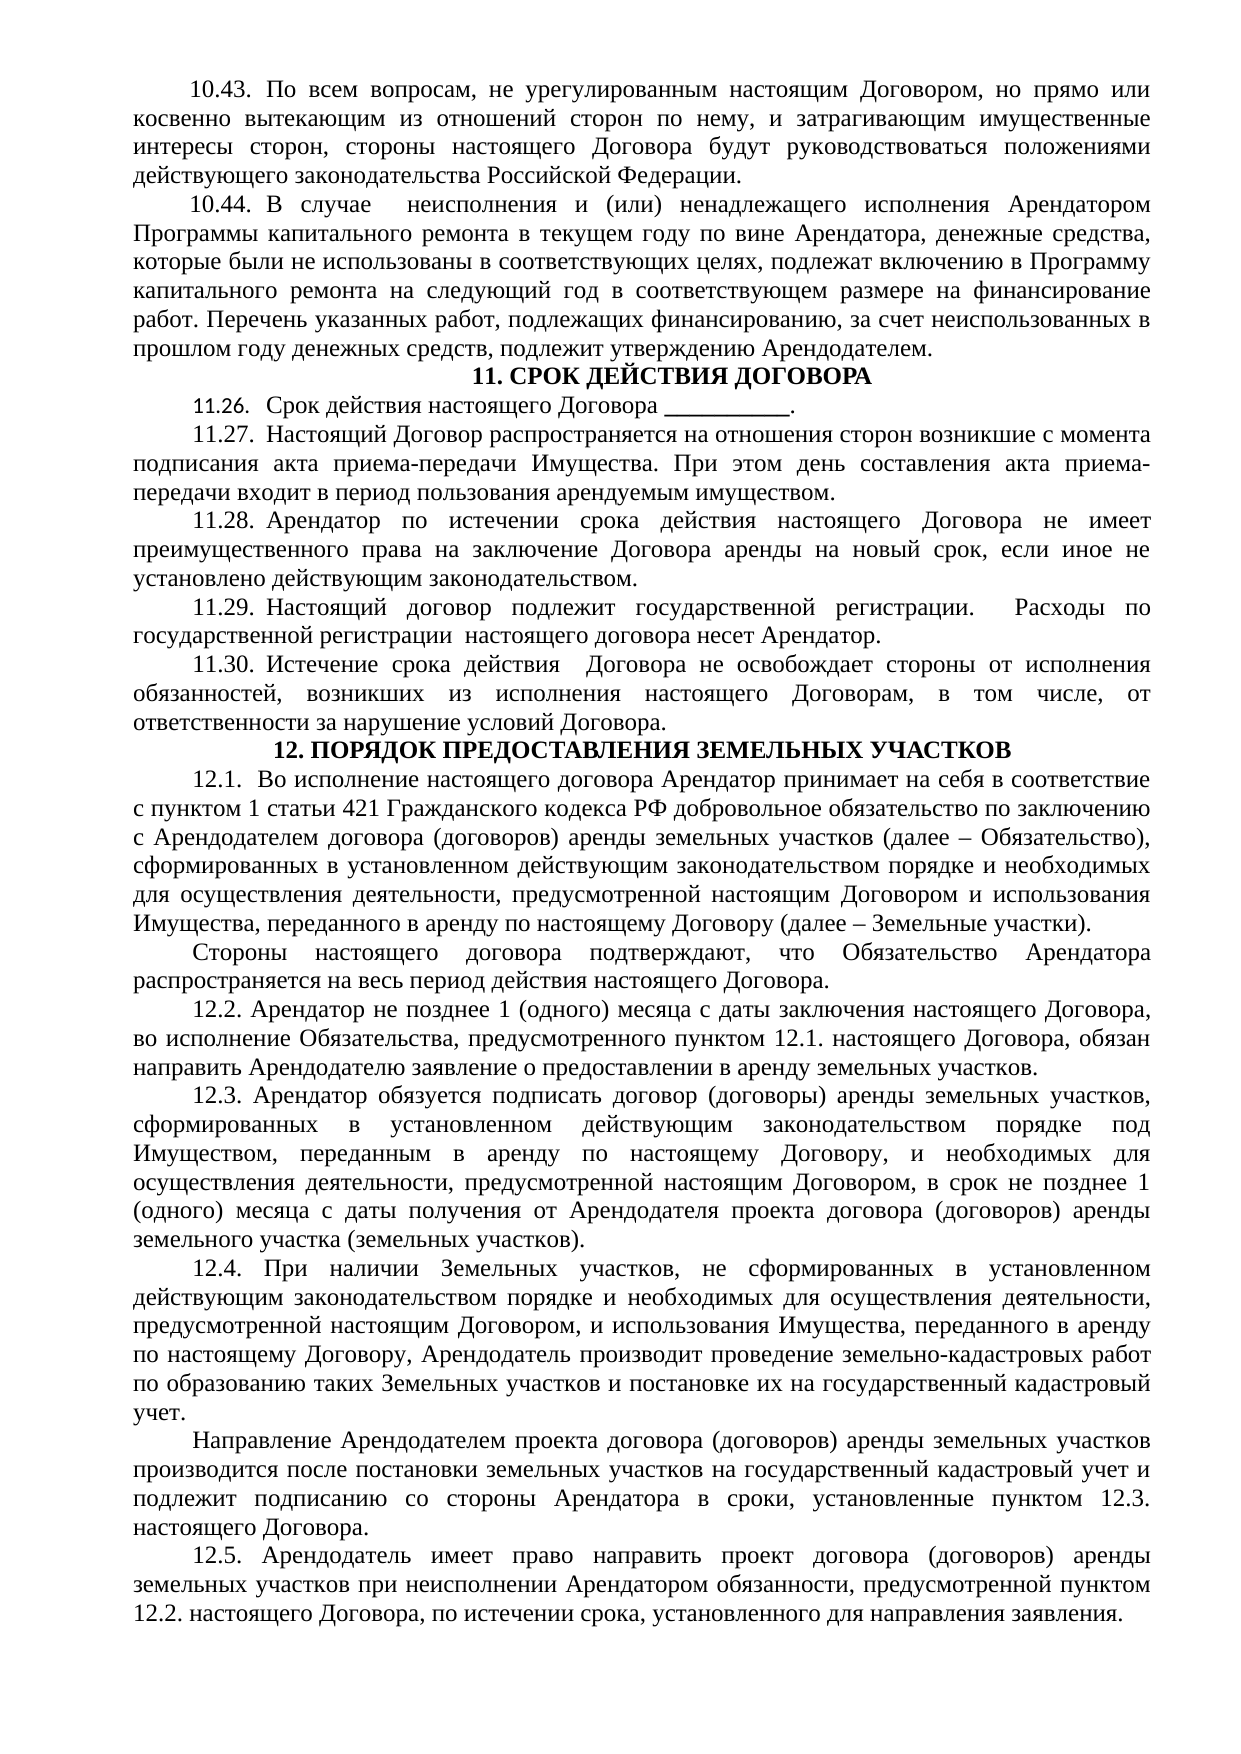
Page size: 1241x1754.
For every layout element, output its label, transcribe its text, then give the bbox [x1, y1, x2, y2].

text Направление Арендодателем проекта договора (договоров) аренды земельных участков производится после постановки земельных участков на государственный кадастровый учет и подлежит подписанию со стороны Арендатора в сроки, установленные пунктом 12.3. настоящего Договора. [133, 1425, 1152, 1540]
text 12.3. Арендатор обязуется подписать договор (договоры) аренды земельных участков, сформированных в установленном действующим законодательством порядке под Имуществом, переданным в аренду по настоящему Договору, и необходимых для осуществления деятельности, предусмотренной настоящим Договором, в срок не позднее 1 (одного) месяца с даты получения от Арендодателя проекта договора (договоров) аренды земельного участка (земельных участков). [133, 1080, 1152, 1253]
text 12.1. Во исполнение настоящего договора Арендатор принимает на себя в соответствие с пунктом 1 статьи 421 Гражданского кодекса РФ добровольное обязательство по заключению с Арендодателем договора (договоров) аренды земельных участков (далее – Обязательство), сформированных в установленном действующим законодательством порядке и необходимых для осуществления деятельности, предусмотренной настоящим Договором и использования Имущества, переданного в аренду по настоящему Договору (далее – Земельные участки). [133, 764, 1152, 937]
text 12. ПОРЯДОК ПРЕДОСТАВЛЕНИЯ ЗЕМЕЛЬНЫХ УЧАСТКОВ [133, 735, 1152, 764]
text 12.2. Арендатор не позднее 1 (одного) месяца с даты заключения настоящего Договора, во исполнение Обязательства, предусмотренного пунктом 12.1. настоящего Договора, обязан направить Арендодателю заявление о предоставлении в аренду земельных участков. [133, 994, 1152, 1080]
text 12.4. При наличии Земельных участков, не сформированных в установленном действующим законодательством порядке и необходимых для осуществления деятельности, предусмотренной настоящим Договором, и использования Имущества, переданного в аренду по настоящему Договору, Арендодатель производит проведение земельно-кадастровых работ по образованию таких Земельных участков и постановке их на государственный кадастровый учет. [133, 1253, 1152, 1425]
text 12.5. Арендодатель имеет право направить проект договора (договоров) аренды земельных участков при неисполнении Арендатором обязанности, предусмотренной пунктом 12.2. настоящего Договора, по истечении срока, установленного для направления заявления. [133, 1540, 1152, 1627]
list Настоящий Договор распространяется на отношения сторон возникшие с момента подписания акта приема-передачи Имущества. При этом день составления акта приема-передачи входит в период пользования арендуемым имуществом. [133, 419, 1152, 505]
text Стороны настоящего договора подтверждают, что Обязательство Арендатора распространяется на весь период действия настоящего Договора. [133, 937, 1152, 994]
list Истечение срока действия Договора не освобождает стороны от исполнения обязанностей, возникших из исполнения настоящего Договорам, в том числе, от ответственности за нарушение условий Договора. [133, 649, 1152, 735]
list Настоящий договор подлежит государственной регистрации. Расходы по государственной регистрации настоящего договора несет Арендатор. [133, 592, 1152, 649]
list В случае неисполнения и (или) ненадлежащего исполнения Арендатором Программы капитального ремонта в текущем году по вине Арендатора, денежные средства, которые были не использованы в соответствующих целях, подлежат включению в Программу капитального ремонта на следующий год в соответствующем размере на финансирование работ. Перечень указанных работ, подлежащих финансированию, за счет неиспользованных в прошлом году денежных средств, подлежит утверждению Арендодателем. [133, 189, 1152, 361]
list Срок действия настоящего Договора __________. [133, 390, 1152, 419]
list Арендатор по истечении срока действия настоящего Договора не имеет преимущественного права на заключение Договора аренды на новый срок, если иное не установлено действующим законодательством. [133, 505, 1152, 592]
text 11. СРОК ДЕЙСТВИЯ ДОГОВОРА [133, 361, 1152, 390]
list По всем вопросам, не урегулированным настоящим Договором, но прямо или косвенно вытекающим из отношений сторон по нему, и затрагивающим имущественные интересы сторон, стороны настоящего Договора будут руководствоваться положениями действующего законодательства Российской Федерации. [133, 74, 1152, 189]
